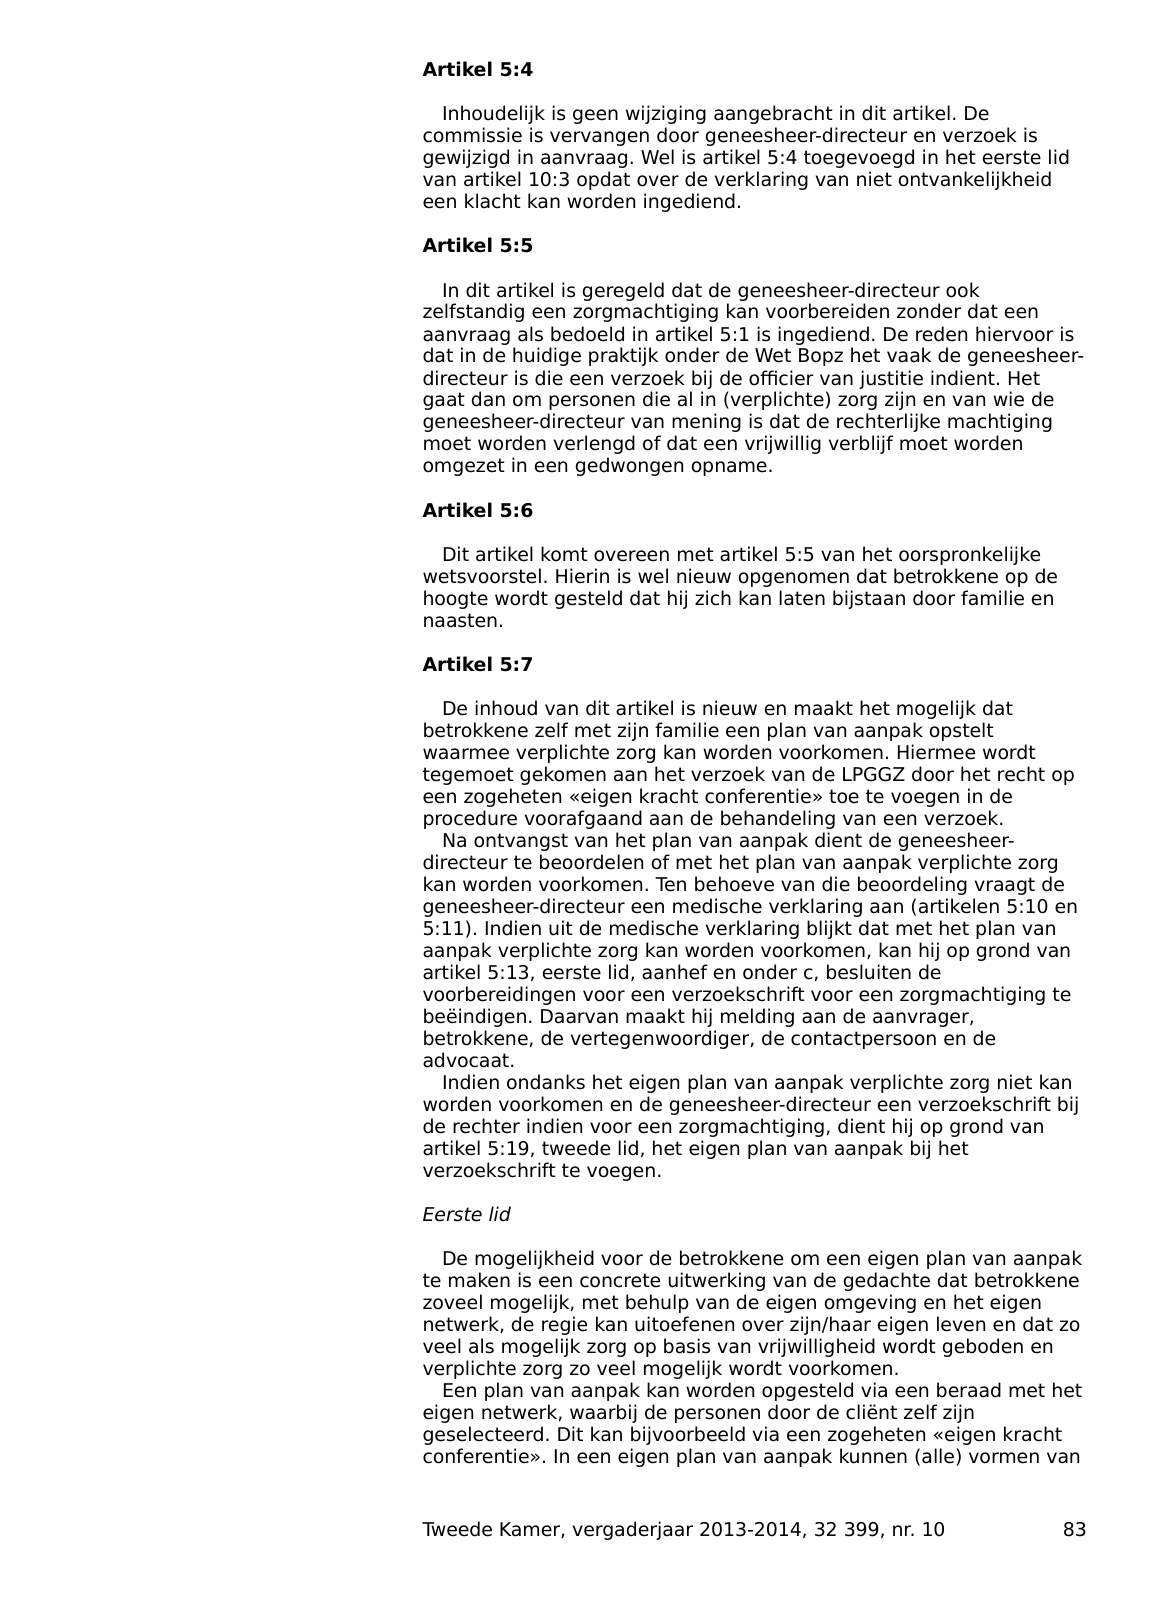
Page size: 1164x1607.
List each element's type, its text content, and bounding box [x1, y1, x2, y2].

text Dit artikel komt overeen met artikel 5:5 van het oorspronkelijke wetsvoorstel. Hierin is wel nieuw opgenomen dat betrokkene op de hoogte wordt gesteld dat hij zich kan laten bijstaan door familie en naasten. [422, 544, 1087, 632]
text De inhoud van dit artikel is nieuw en maakt het mogelijk dat betrokkene zelf met zijn familie een plan van aanpak opstelt waarmee verplichte zorg kan worden voorkomen. Hiermee wordt tegemoet gekomen aan het verzoek van de LPGGZ door het recht op een zogeheten «eigen kracht conferentie» toe te voegen in de procedure voorafgaand aan de behandeling van een verzoek. [422, 698, 1087, 830]
subtitle Artikel 5:6 [422, 499, 1087, 521]
text In dit artikel is geregeld dat de geneesheer-directeur ook zelfstandig een zorgmachtiging kan voorbereiden zonder dat een aanvraag als bedoeld in artikel 5:1 is ingediend. De reden hiervoor is dat in de huidige praktijk onder de Wet Bopz het vaak de geneesheer-directeur is die een verzoek bij de officier van justitie indient. Het gaat dan om personen die al in (verplichte) zorg zijn en van wie de geneesheer-directeur van mening is dat de rechterlijke machtiging moet worden verlengd of dat een vrijwillig verblijf moet worden omgezet in een gedwongen opname. [422, 279, 1087, 477]
text Inhoudelijk is geen wijziging aangebracht in dit artikel. De commissie is vervangen door geneesheer-directeur en verzoek is gewijzigd in aanvraag. Wel is artikel 5:4 toegevoegd in het eerste lid van artikel 10:3 opdat over de verklaring van niet ontvankelijkheid een klacht kan worden ingediend. [422, 103, 1087, 213]
text Indien ondanks het eigen plan van aanpak verplichte zorg niet kan worden voorkomen en de geneesheer-directeur een verzoekschrift bij de rechter indien voor een zorgmachtiging, dient hij op grond van artikel 5:19, tweede lid, het eigen plan van aanpak bij het verzoekschrift te voegen. [422, 1072, 1087, 1181]
text Een plan van aanpak kan worden opgesteld via een beraad met het eigen netwerk, waarbij de personen door de cliënt zelf zijn geselecteerd. Dit kan bijvoorbeeld via een zogeheten «eigen kracht conferentie». In een eigen plan van aanpak kunnen (alle) vormen van [422, 1380, 1087, 1468]
subtitle Artikel 5:4 [422, 59, 1087, 81]
subtitle Eerste lid [422, 1204, 1087, 1226]
text Na ontvangst van het plan van aanpak dient de geneesheer-directeur te beoordelen of met het plan van aanpak verplichte zorg kan worden voorkomen. Ten behoeve van die beoordeling vraagt de geneesheer-directeur een medische verklaring aan (artikelen 5:10 en 5:11). Indien uit de medische verklaring blijkt dat met het plan van aanpak verplichte zorg kan worden voorkomen, kan hij op grond van artikel 5:13, eerste lid, aanhef en onder c, besluiten de voorbereidingen voor een verzoekschrift voor een zorgmachtiging te beëindigen. Daarvan maakt hij melding aan de aanvrager, betrokkene, de vertegenwoordiger, de contactpersoon en de advocaat. [422, 830, 1087, 1072]
subtitle Artikel 5:5 [422, 235, 1087, 257]
subtitle Artikel 5:7 [422, 654, 1087, 676]
text De mogelijkheid voor de betrokkene om een eigen plan van aanpak te maken is een concrete uitwerking van de gedachte dat betrokkene zoveel mogelijk, met behulp van de eigen omgeving en het eigen netwerk, de regie kan uitoefenen over zijn/haar eigen leven en dat zo veel als mogelijk zorg op basis van vrijwilligheid wordt geboden en verplichte zorg zo veel mogelijk wordt voorkomen. [422, 1248, 1087, 1380]
